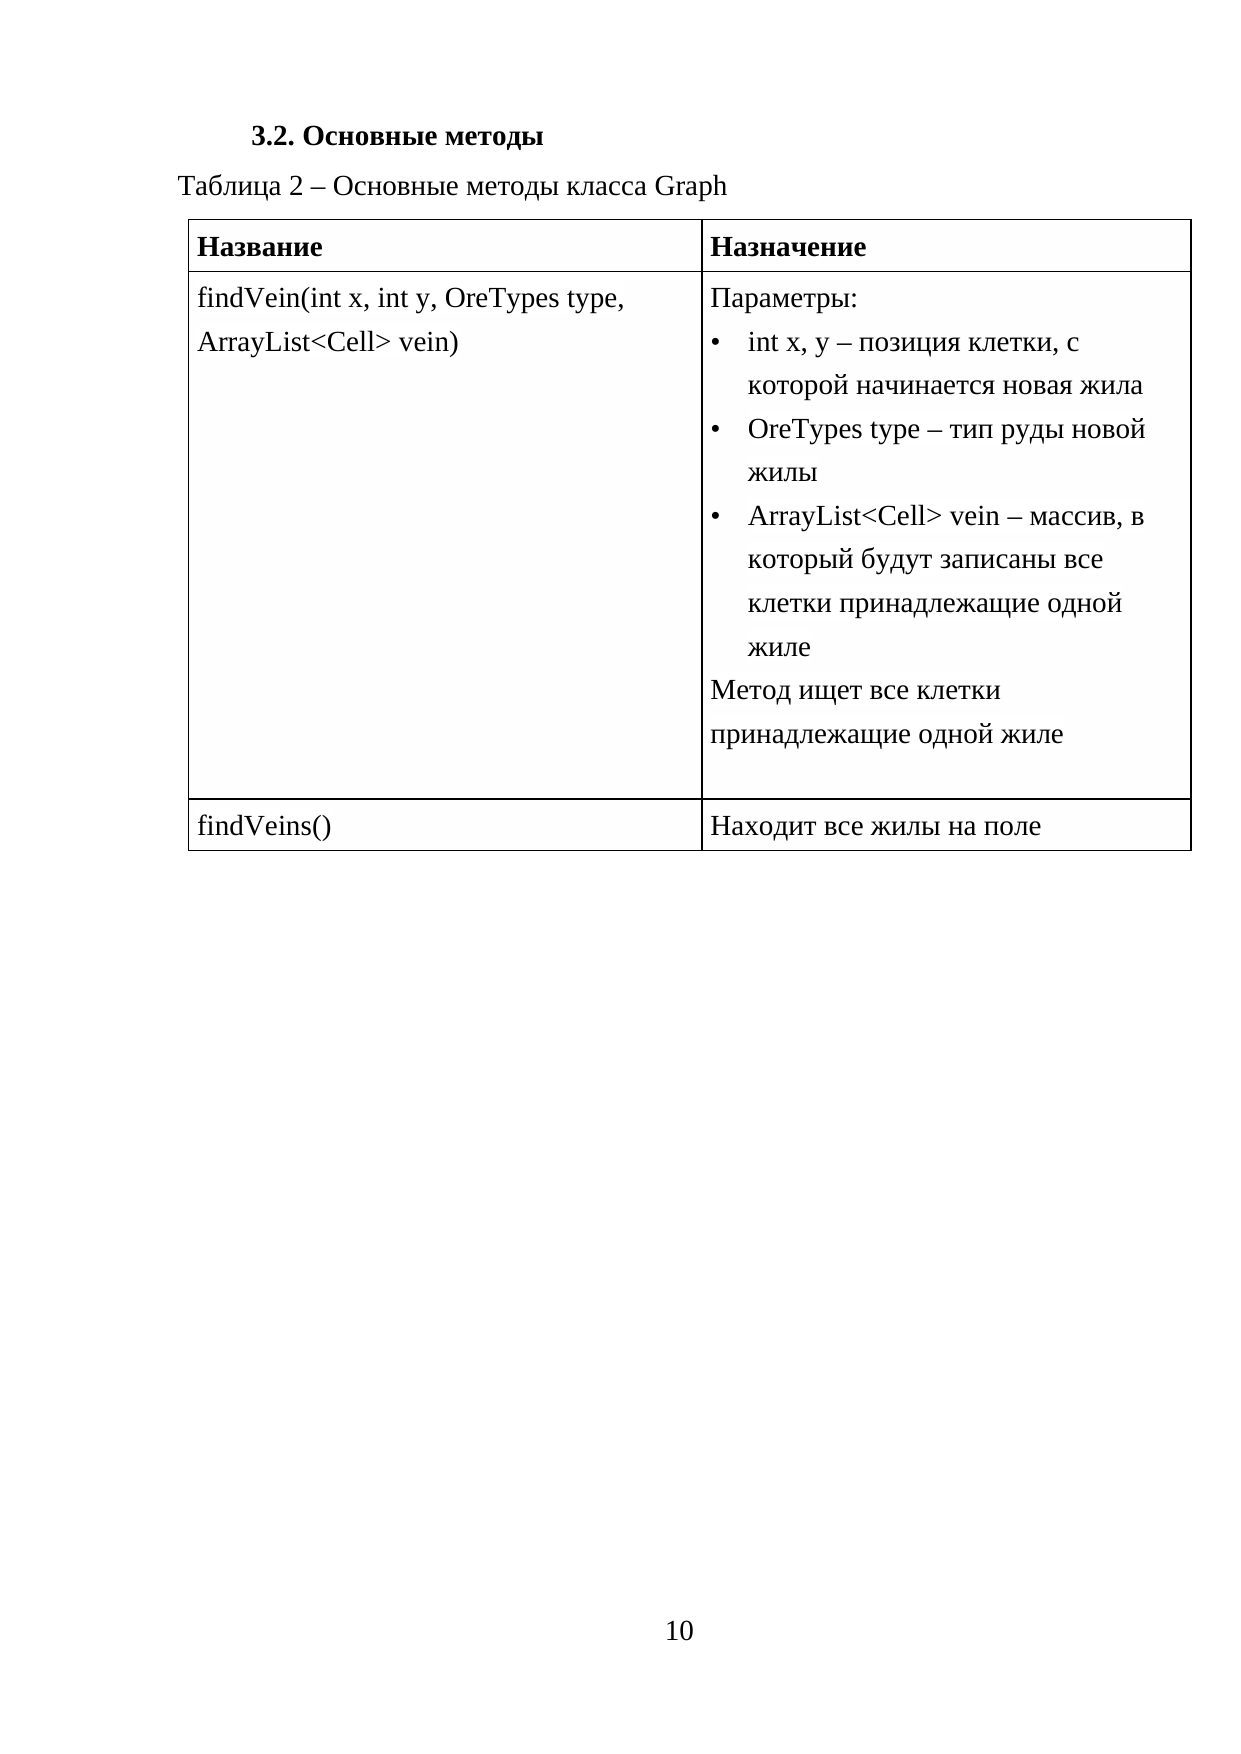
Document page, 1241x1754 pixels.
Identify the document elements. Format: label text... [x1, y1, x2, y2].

table_cell findVein(int x, int y, OreTypes type, ArrayList<Cell> vein) [189, 272, 701, 798]
subtitle 3.2. Основные методы [177, 118, 1181, 152]
table_header Назначение [703, 220, 1190, 271]
table_cell Параметры: int x, y – позиция клетки, с которой начинается новая жила OreTypes type – тип руды новой жилы ArrayList<Cell> vein – массив, в который будут записаны все клетки принадлежащие одной жиле Метод ищет все клетки принадлежащие одной жиле [703, 272, 1190, 798]
text Таблица 2 – Основные методы класса Graph [177, 168, 1181, 202]
table_cell findVeins() [189, 800, 701, 850]
table_cell Находит все жилы на поле [703, 800, 1190, 850]
table_header Название [189, 220, 701, 271]
